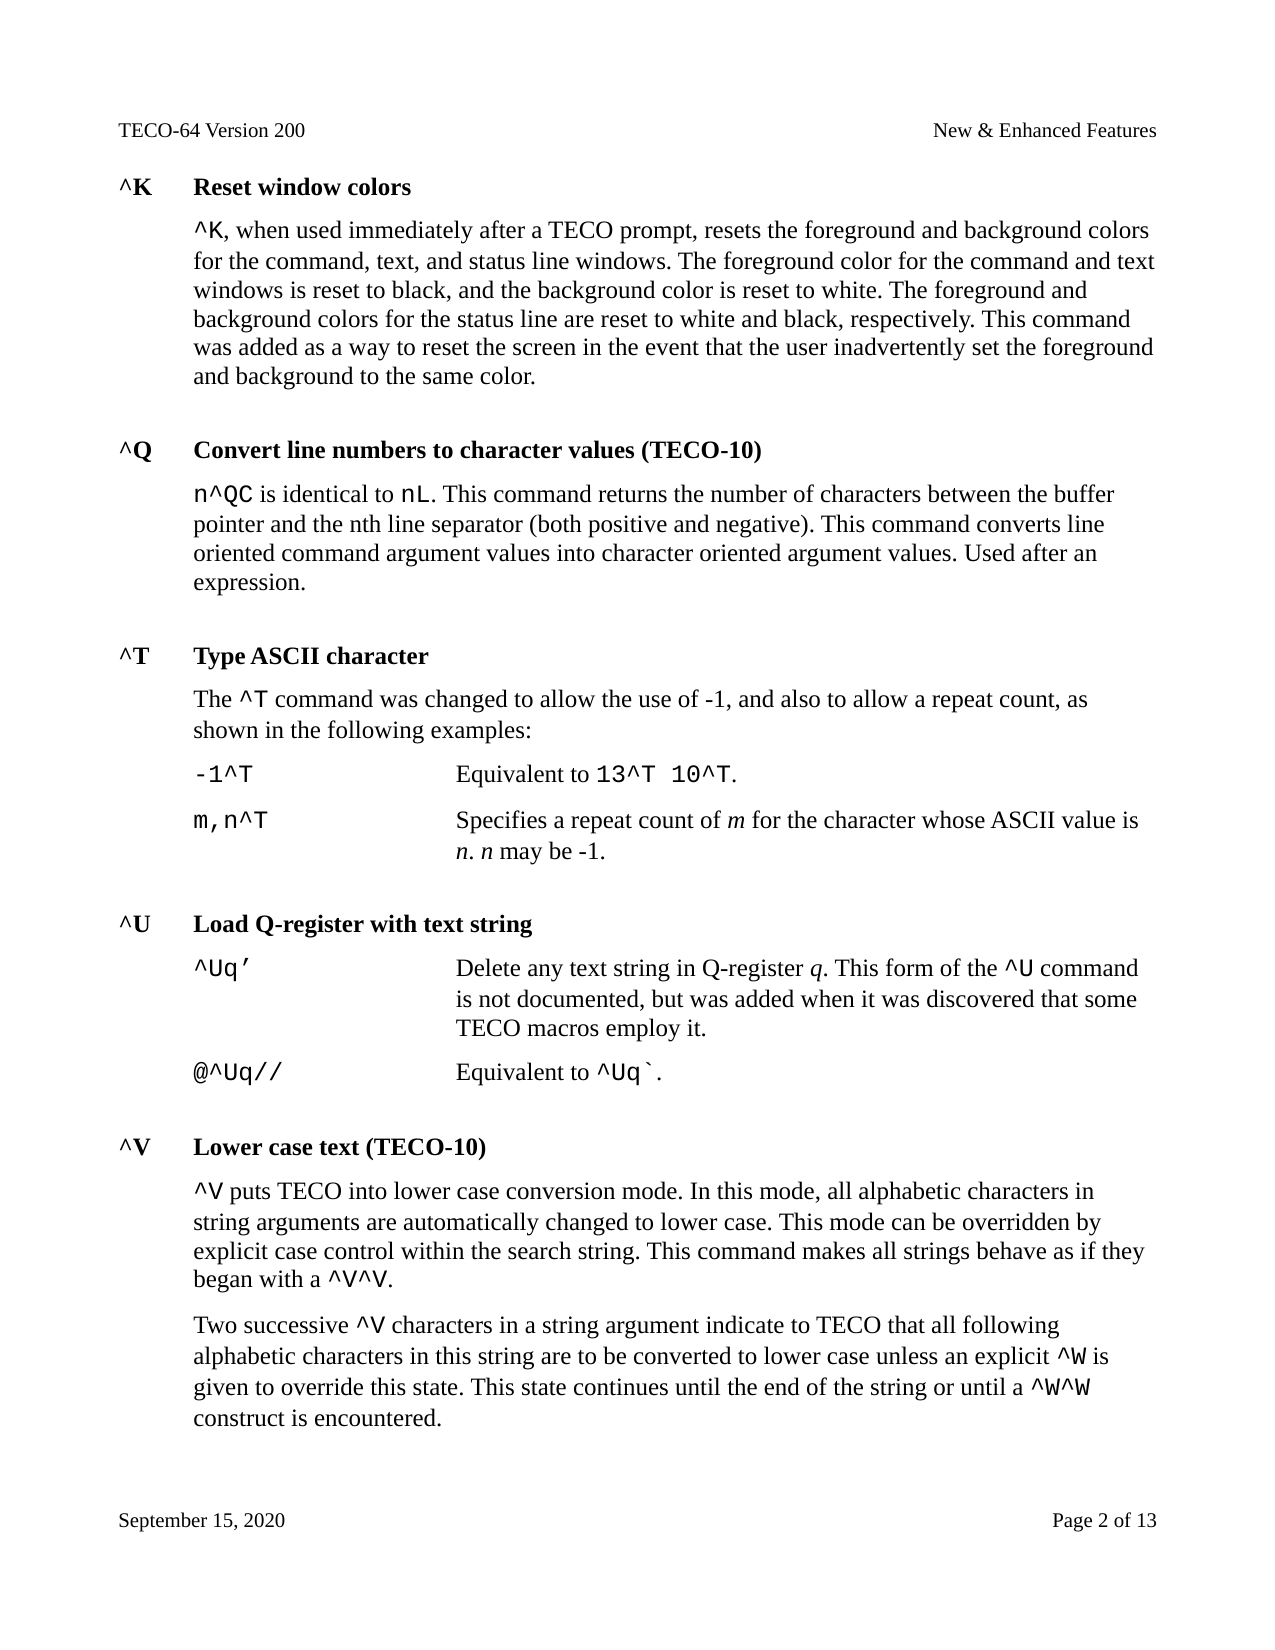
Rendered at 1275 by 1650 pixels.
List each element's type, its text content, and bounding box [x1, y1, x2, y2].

text ^Q Convert line numbers to character values (TECO-10) [118, 435, 1157, 464]
text n^QC is identical to nL. This command returns the number of characters between the buffer pointer and the nth line separator (both positive and negative). This command converts line oriented command argument values into character oriented argument values. Used after an expression. [193, 479, 1157, 596]
text @^Uq// Equivalent to ^Uq`. [193, 1057, 1157, 1087]
text Two successive ^V characters in a string argument indicate to TECO that all following alphabetic characters in this string are to be converted to lower case unless an explicit ^W is given to override this state. This state continues until the end of the string or until a ^W^W construct is encountered. [193, 1310, 1157, 1432]
text ^V Lower case text (TECO-10) [118, 1132, 1157, 1161]
text ^T Type ASCII character [118, 641, 1157, 669]
text ^U Load Q-register with text string [118, 909, 1157, 938]
text ^K Reset window colors [118, 172, 1157, 200]
text -1^T Equivalent to 13^T 10^T. [193, 759, 1157, 790]
text ^Uq’ Delete any text string in Q-register q. This form of the ^U command is not documented, but was added when it was discovered that some TECO macros employ it. [193, 953, 1157, 1042]
text ^K, when used immediately after a TECO prompt, resets the foreground and background colors for the command, text, and status line windows. The foreground color for the command and text windows is reset to black, and the background color is reset to white. The foreground and background colors for the status line are reset to white and black, respectively. This command was added as a way to reset the screen in the event that the user inadvertently set the foreground and background to the same color. [193, 215, 1157, 390]
text The ^T command was changed to allow the use of -1, and also to allow a repeat count, as shown in the following examples: [193, 684, 1157, 744]
text m,n^T Specifies a repeat count of m for the character whose ASCII value is n. n may be -1. [193, 805, 1157, 864]
text ^V puts TECO into lower case conversion mode. In this mode, all alphabetic characters in string arguments are automatically changed to lower case. This mode can be overridden by explicit case control within the search string. This command makes all strings behave as if they began with a ^V^V. [193, 1176, 1157, 1295]
